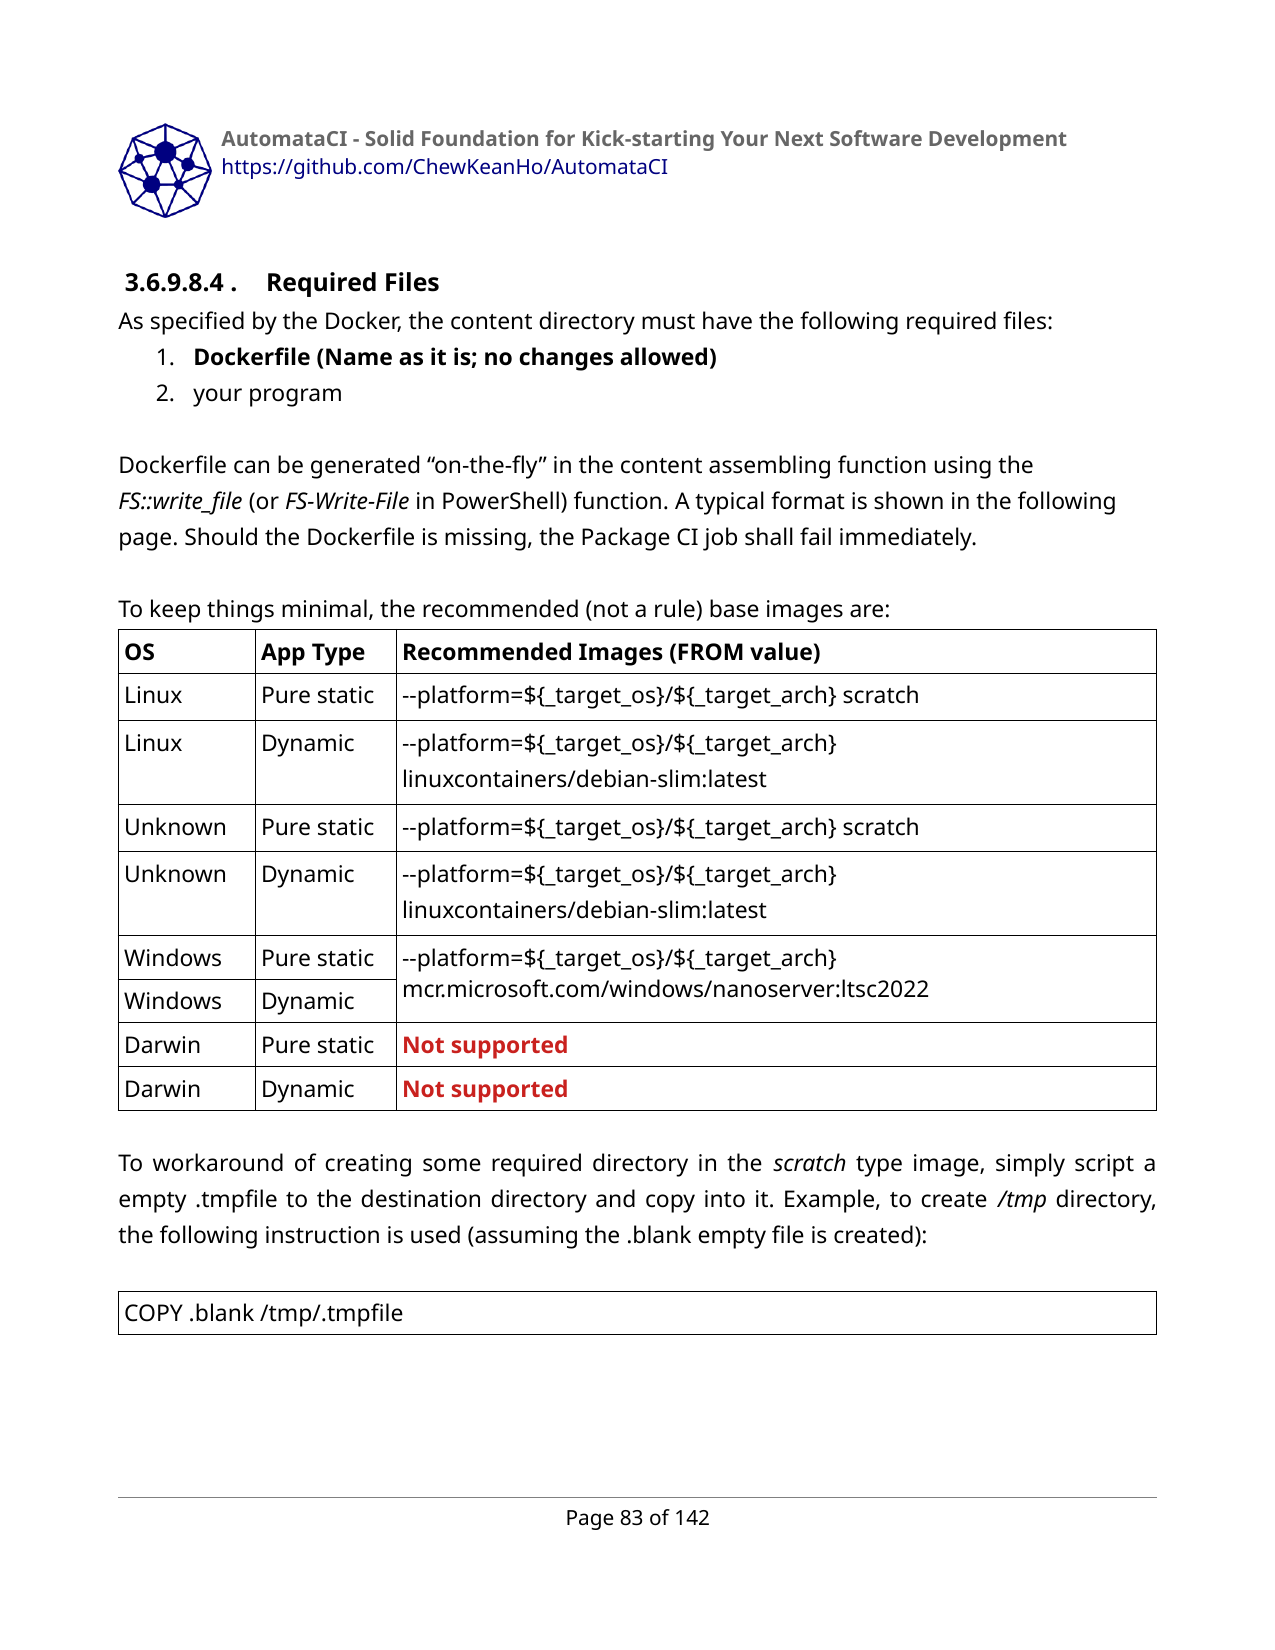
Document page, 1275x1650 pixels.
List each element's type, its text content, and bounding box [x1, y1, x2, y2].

list your program [156, 377, 1157, 408]
table_header App Type [256, 630, 396, 672]
text Dockerfile can be generated “on-the-fly” in the content assembling function using the [118, 449, 1157, 480]
table_header OS [119, 630, 255, 672]
table_cell Pure static [256, 936, 396, 978]
table_cell --platform=${_target_os}/${_target_arch} scratch [397, 674, 1156, 720]
table_cell Darwin [119, 1023, 255, 1066]
table_cell Dynamic [256, 980, 396, 1022]
table_cell Linux [119, 721, 255, 804]
table_cell --platform=${_target_os}/${_target_arch} scratch [397, 805, 1156, 851]
table_cell Pure static [256, 674, 396, 720]
subtitle Required Files [118, 265, 1157, 299]
table_cell Unknown [119, 805, 255, 851]
table_cell Dynamic [256, 721, 396, 804]
table_cell Windows [119, 936, 255, 978]
table_header Recommended Images (FROM value) [397, 630, 1156, 672]
table_cell Not supported [397, 1023, 1156, 1066]
table_header COPY .blank /tmp/.tmpfile [119, 1292, 1156, 1334]
text To workaround of creating some required directory in the scratch type image, simply script a empty .tmpfile to the destination directory and copy into it. Example, to create /tmp directory, the following instruction is used (assuming the .blank empty file is created): [118, 1147, 1157, 1250]
table_cell Pure static [256, 1023, 396, 1066]
table_cell --platform=${_target_os}/${_target_arch} linuxcontainers/debian-slim:latest [397, 852, 1156, 935]
table_cell Windows [119, 980, 255, 1022]
table_cell Unknown [119, 852, 255, 935]
table_cell --platform=${_target_os}/${_target_arch} mcr.microsoft.com/windows/nanoserver:ltsc2022 [397, 936, 1156, 1022]
table_cell Dynamic [256, 852, 396, 935]
picture [118, 123, 212, 218]
list Dockerfile (Name as it is; no changes allowed) [156, 341, 1157, 372]
text FS::write_file (or FS-Write-File in PowerShell) function. A typical format is shown in the following page. Should the Dockerfile is missing, the Package CI job shall fail immediately. [118, 485, 1157, 552]
table_cell Pure static [256, 805, 396, 851]
text To keep things minimal, the recommended (not a rule) base images are: [118, 593, 1157, 624]
table_cell Darwin [119, 1067, 255, 1110]
table_cell Dynamic [256, 1067, 396, 1110]
table_cell Linux [119, 674, 255, 720]
text As specified by the Docker, the content directory must have the following required files: [118, 305, 1157, 337]
table_cell Not supported [397, 1067, 1156, 1110]
table_cell --platform=${_target_os}/${_target_arch} linuxcontainers/debian-slim:latest [397, 721, 1156, 804]
